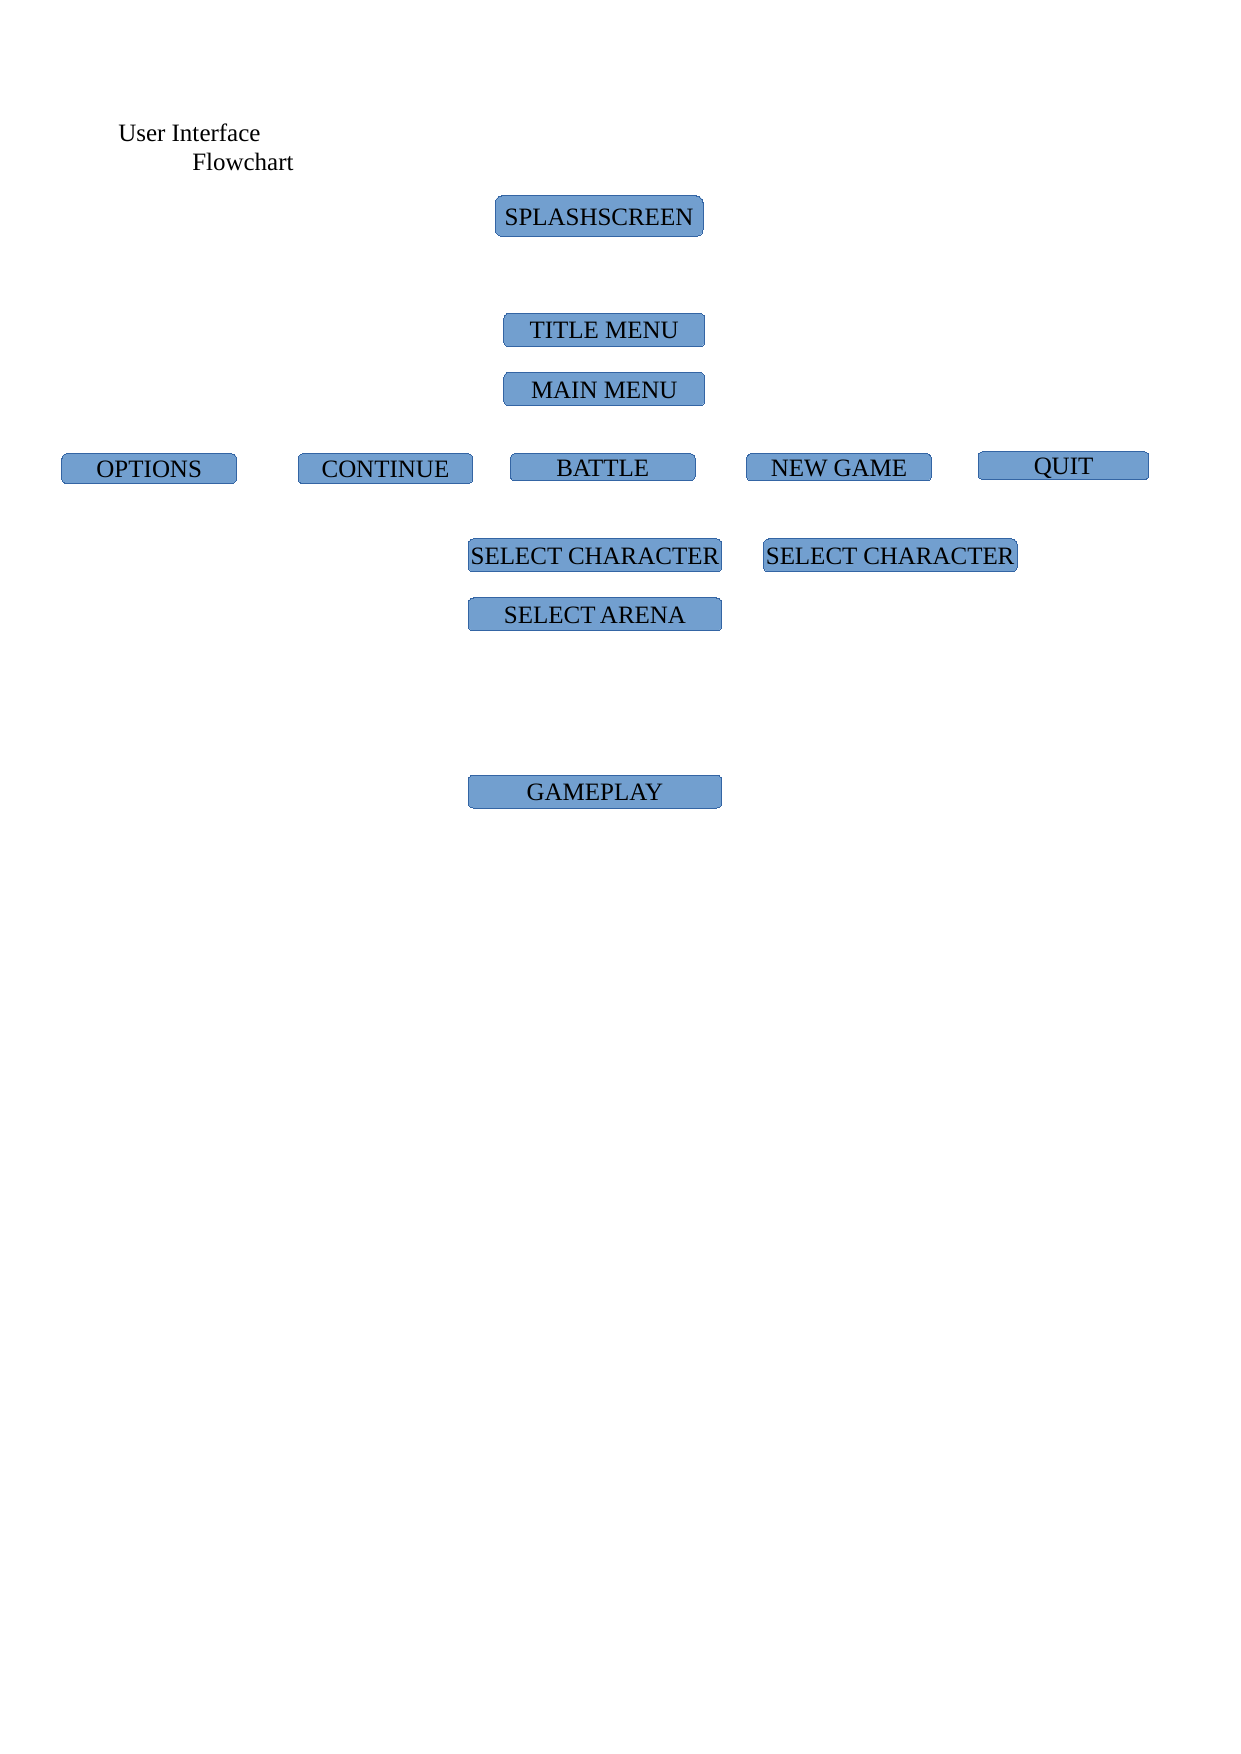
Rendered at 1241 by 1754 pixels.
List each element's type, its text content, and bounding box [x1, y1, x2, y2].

text User Interface [118, 118, 1122, 147]
text Flowchart [118, 147, 1122, 176]
